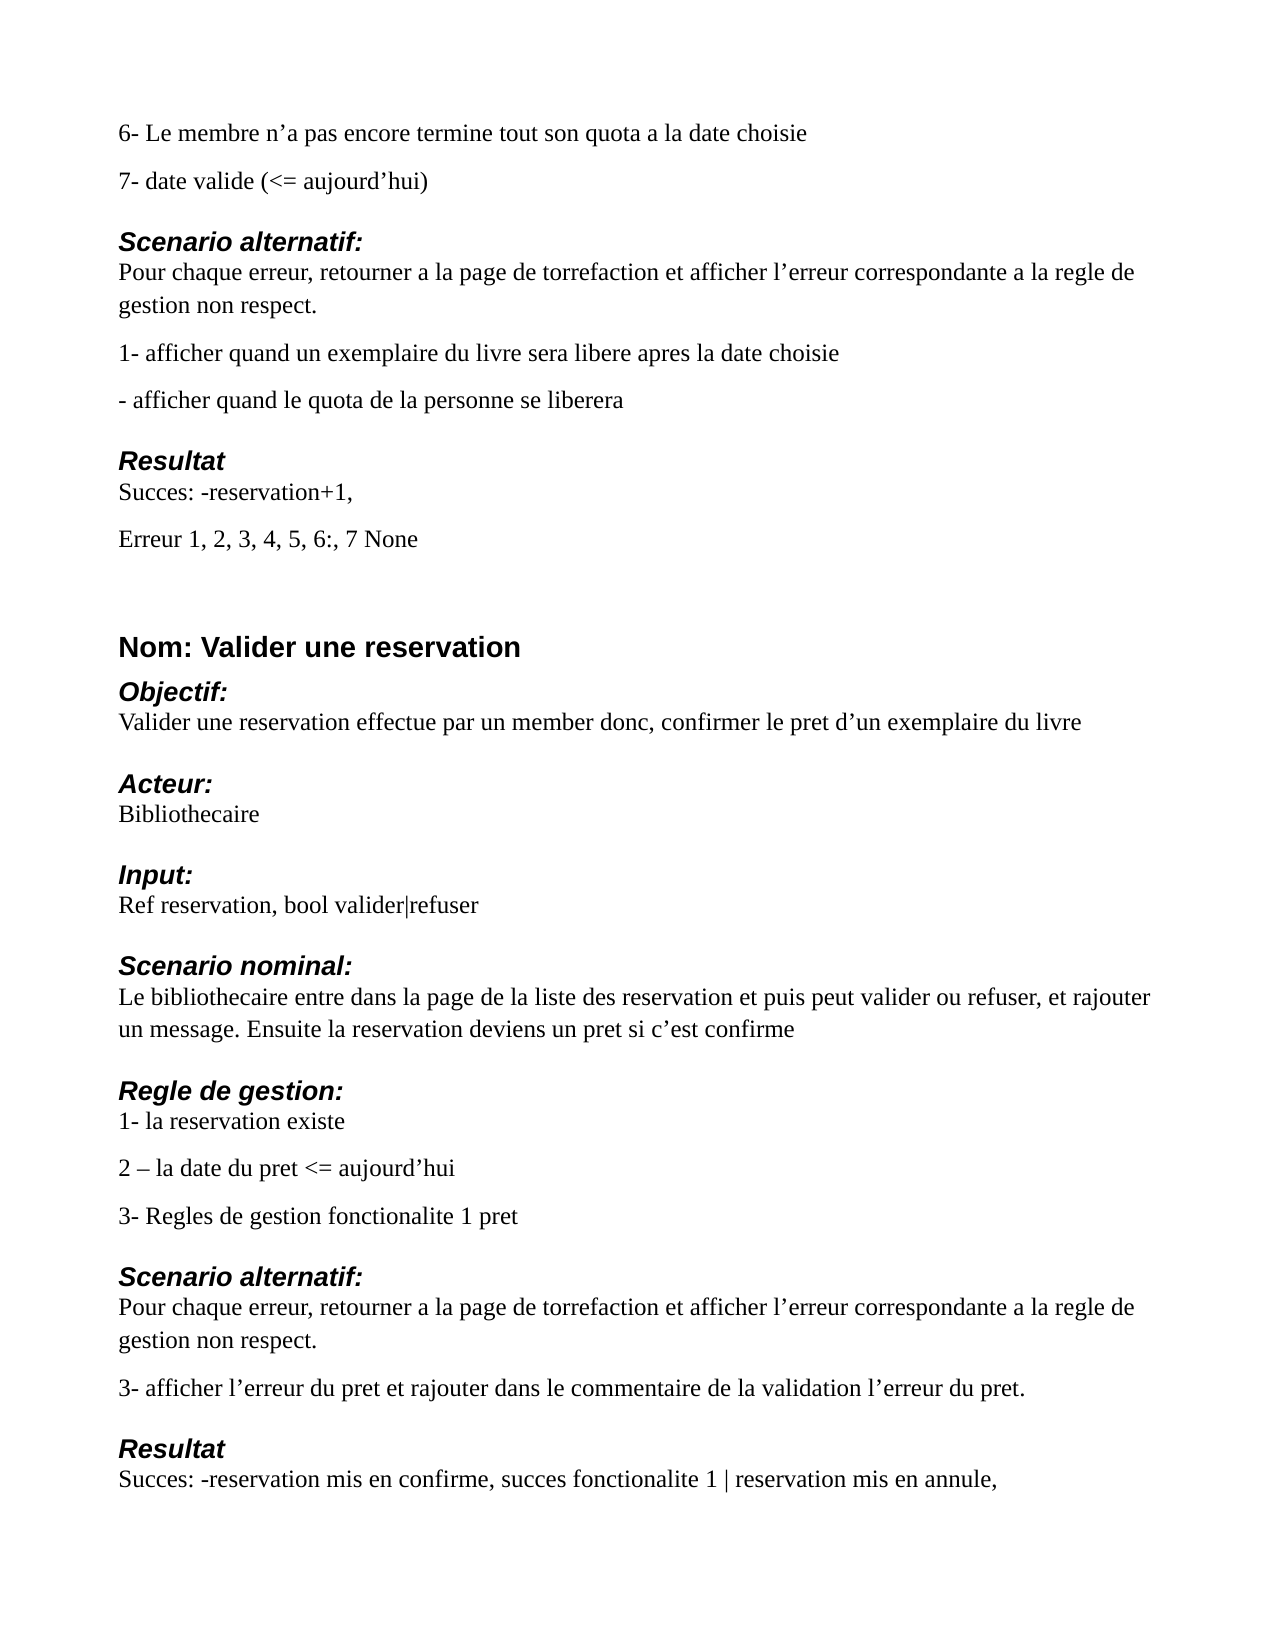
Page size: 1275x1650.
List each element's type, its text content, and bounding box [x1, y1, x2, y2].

text Ref reservation, bool valider|refuser [118, 890, 1157, 919]
subtitle Scenario alternatif: [118, 226, 1157, 257]
text - afficher quand le quota de la personne se liberera [118, 385, 1157, 414]
text Succes: -reservation mis en confirme, succes fonctionalite 1 | reservation mis en annule, [118, 1464, 1157, 1493]
subtitle Scenario nominal: [118, 950, 1157, 982]
subtitle Resultat [118, 445, 1157, 477]
text Le bibliothecaire entre dans la page de la liste des reservation et puis peut valider ou refuser, et rajouter un message. Ensuite la reservation deviens un pret si c’est confirme [118, 982, 1157, 1043]
subtitle Objectif: [118, 676, 1157, 707]
text 7- date valide (<= aujourd’hui) [118, 166, 1157, 194]
text 1- la reservation existe [118, 1106, 1157, 1135]
subtitle Acteur: [118, 768, 1157, 799]
text 2 – la date du pret <= aujourd’hui [118, 1153, 1157, 1182]
subtitle Input: [118, 859, 1157, 890]
text Valider une reservation effectue par un member donc, confirmer le pret d’un exemplaire du livre [118, 707, 1157, 736]
text 6- Le membre n’a pas encore termine tout son quota a la date choisie [118, 118, 1157, 147]
text Bibliothecaire [118, 799, 1157, 828]
text 3- afficher l’erreur du pret et rajouter dans le commentaire de la validation l’erreur du pret. [118, 1373, 1157, 1402]
text Succes: -reservation+1, [118, 477, 1157, 505]
text 1- afficher quand un exemplaire du livre sera libere apres la date choisie [118, 338, 1157, 366]
text Pour chaque erreur, retourner a la page de torrefaction et afficher l’erreur correspondante a la regle de gestion non respect. [118, 257, 1157, 319]
text Pour chaque erreur, retourner a la page de torrefaction et afficher l’erreur correspondante a la regle de gestion non respect. [118, 1292, 1157, 1354]
text 3- Regles de gestion fonctionalite 1 pret [118, 1201, 1157, 1230]
subtitle Regle de gestion: [118, 1075, 1157, 1106]
text Erreur 1, 2, 3, 4, 5, 6:, 7 None [118, 524, 1157, 553]
subtitle Resultat [118, 1433, 1157, 1464]
subtitle Scenario alternatif: [118, 1261, 1157, 1292]
subtitle Nom: Valider une reservation [118, 630, 1157, 664]
